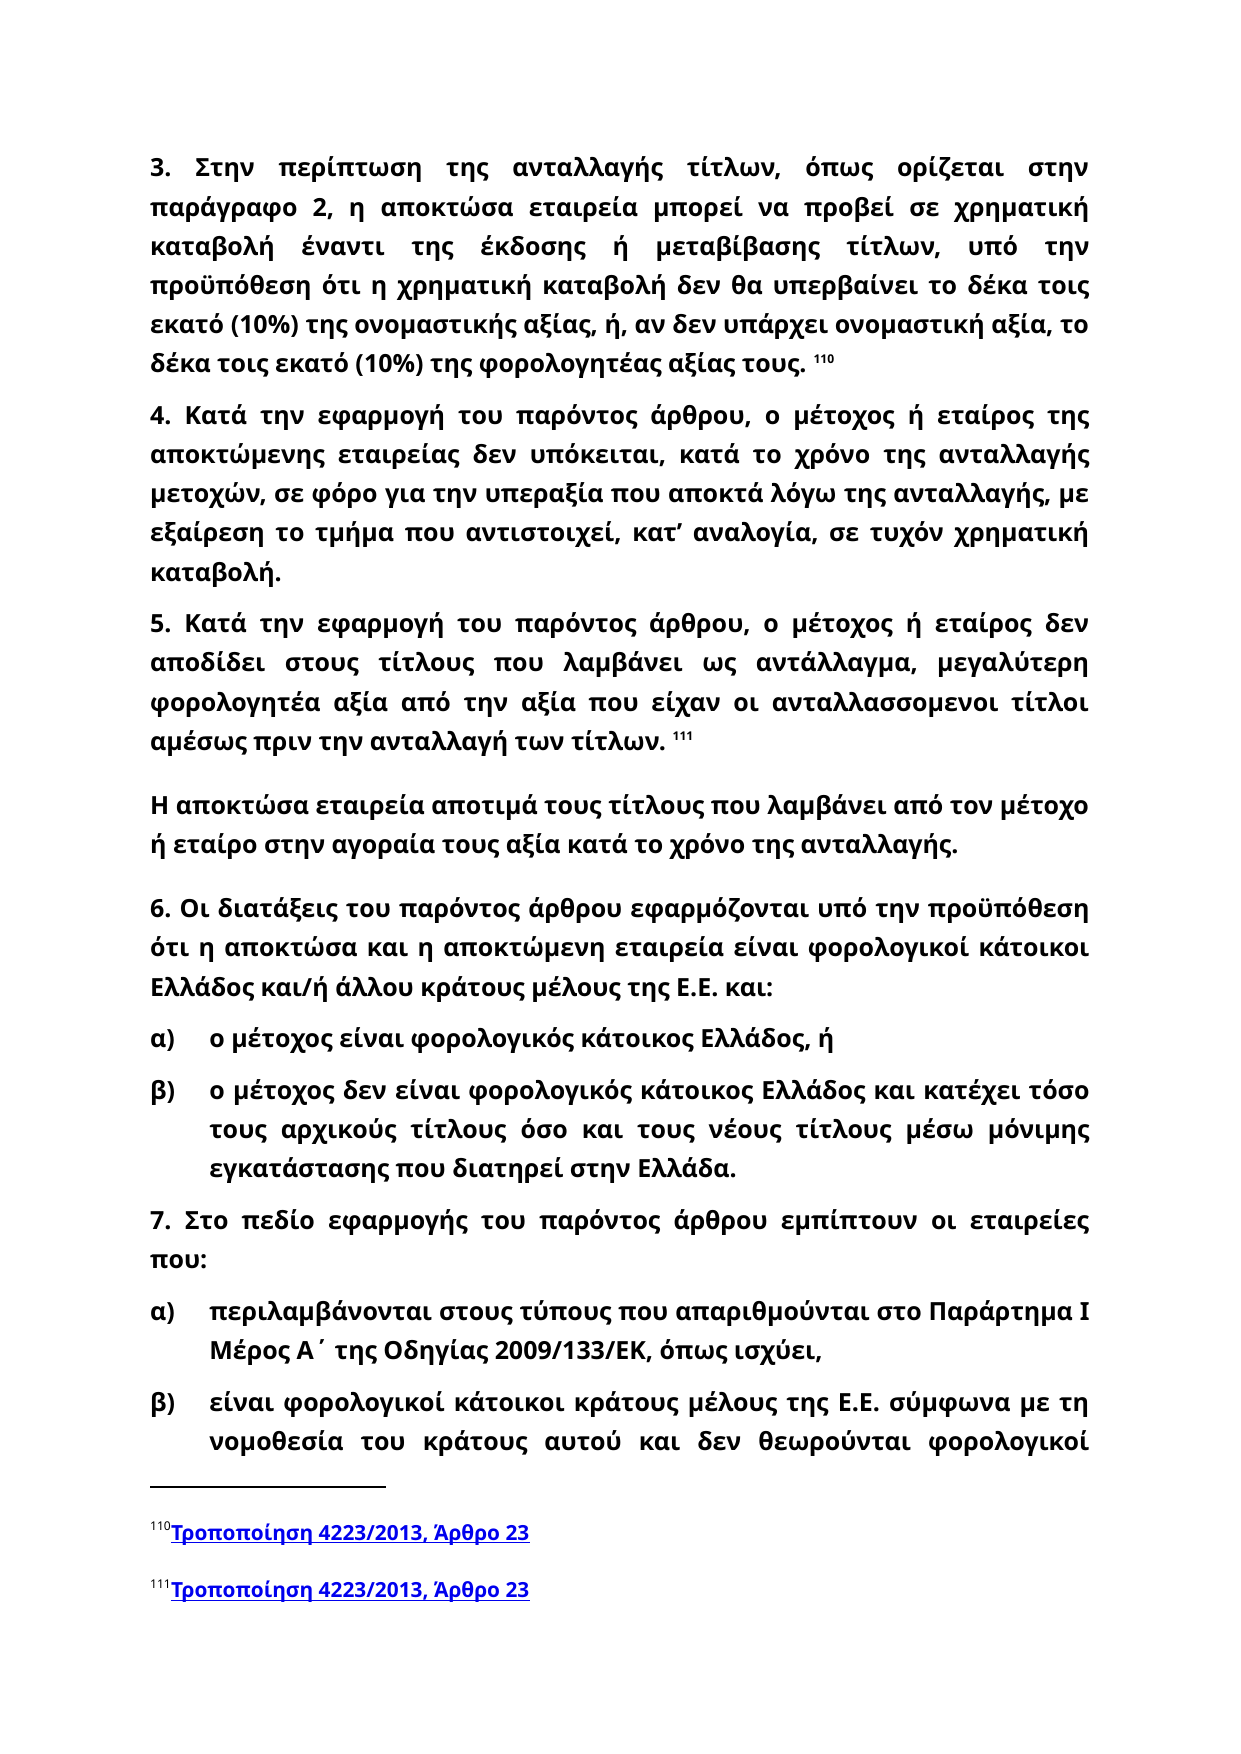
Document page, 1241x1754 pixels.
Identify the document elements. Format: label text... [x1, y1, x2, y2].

text 4. Κατά την εφαρμογή του παρόντος άρθρου, ο μέτοχος ή εταίρος της αποκτώμενης εταιρείας δεν υπόκειται, κατά το χρόνο της ανταλλαγής μετοχών, σε φόρο για την υπεραξία που αποκτά λόγω της ανταλλαγής, με εξαίρεση το τμήμα που αντιστοιχεί, κατ’ αναλογία, σε τυχόν χρηματική καταβολή. [150, 397, 1090, 588]
list β) ο μέτοχος δεν είναι φορολογικός κάτοικος Ελλάδος και κατέχει τόσο τους αρχικούς τίτλους όσο και τους νέους τίτλους μέσω μόνιμης εγκατάστασης που διατηρεί στην Ελλάδα. [150, 1072, 1090, 1185]
text Η αποκτώσα εταιρεία αποτιμά τους τίτλους που λαμβάνει από τον μέτοχο ή εταίρο στην αγοραία τους αξία κατά το χρόνο της ανταλλαγής. [150, 787, 1090, 861]
text Τροποποίηση 4223/2013, Άρθρο 23 [150, 1518, 1090, 1546]
list α) ο μέτοχος είναι φορολογικός κάτοικος Ελλάδος, ή [150, 1021, 1090, 1055]
list α) περιλαμβάνονται στους τύπους που απαριθμούνται στο Παράρτημα Ι Μέρος Α΄ της Οδηγίας 2009/133/ΕΚ, όπως ισχύει, [150, 1293, 1090, 1367]
text Τροποποίηση 4223/2013, Άρθρο 23 [150, 1576, 1090, 1604]
text 5. Κατά την εφαρμογή του παρόντος άρθρου, ο μέτοχος ή εταίρος δεν αποδίδει στους τίτλους που λαμβάνει ως αντάλλαγμα, μεγαλύτερη φορολογητέα αξία από την αξία που είχαν οι ανταλλασσομενοι τίτλοι αμέσως πριν την ανταλλαγή των τίτλων. [150, 606, 1090, 757]
list β) είναι φορολογικοί κάτοικοι κράτους μέλους της Ε.Ε. σύμφωνα με τη νομοθεσία του κράτους αυτού και δεν θεωρούνται φορολογικοί [150, 1384, 1090, 1457]
text 3. Στην περίπτωση της ανταλλαγής τίτλων, όπως ορίζεται στην παράγραφο 2, η αποκτώσα εταιρεία μπορεί να προβεί σε χρηματική καταβολή έναντι της έκδοσης ή μεταβίβασης τίτλων, υπό την προϋπόθεση ότι η χρηματική καταβολή δεν θα υπερβαίνει το δέκα τοις εκατό (10%) της ονομαστικής αξίας, ή, αν δεν υπάρχει ονομαστική αξία, το δέκα τοις εκατό (10%) της φορολογητέας αξίας τους. [150, 150, 1090, 380]
text 7. Στο πεδίο εφαρμογής του παρόντος άρθρου εμπίπτουν οι εταιρείες που: [150, 1202, 1090, 1276]
text 6. Οι διατάξεις του παρόντος άρθρου εφαρμόζονται υπό την προϋπόθεση ότι η αποκτώσα και η αποκτώμενη εταιρεία είναι φορολογικοί κάτοικοι Ελλάδος και/ή άλλου κράτους μέλους της Ε.Ε. και: [150, 891, 1090, 1003]
